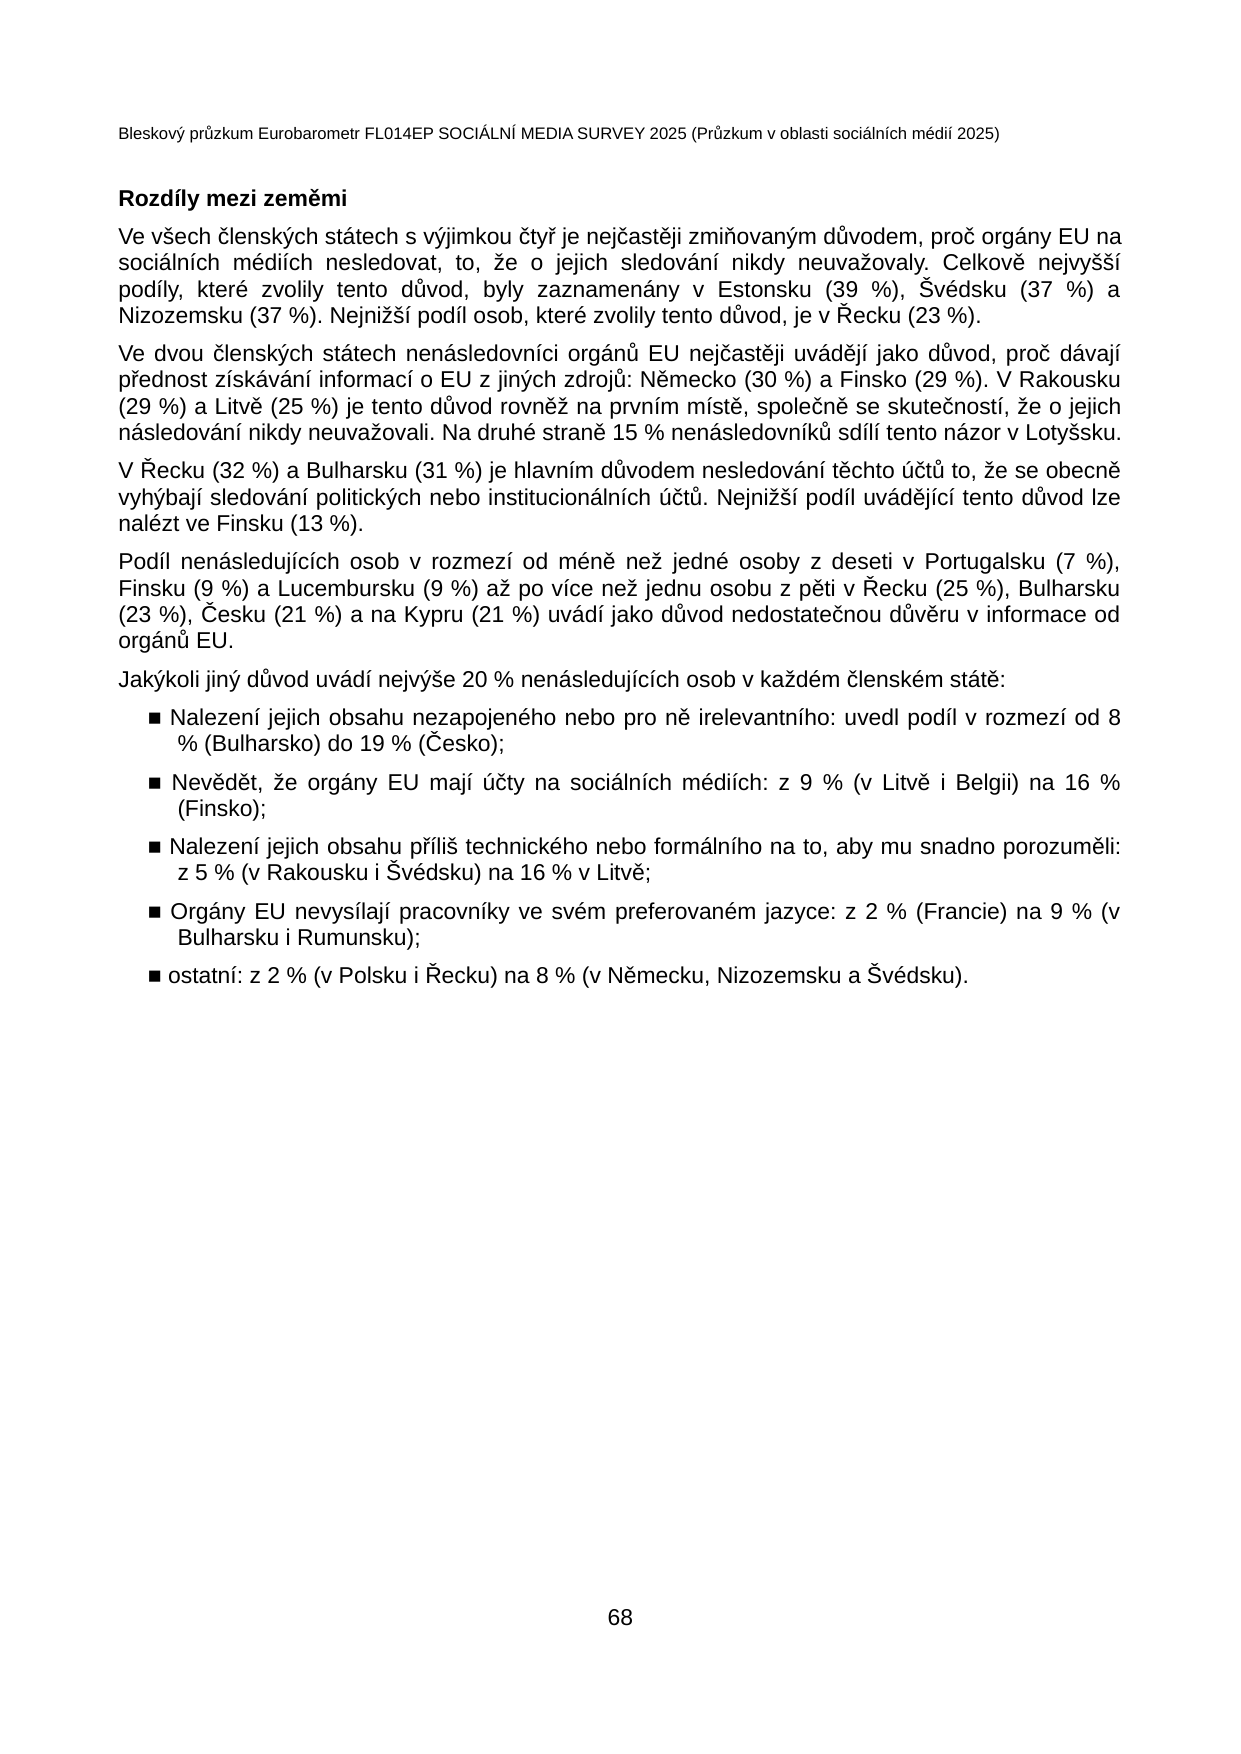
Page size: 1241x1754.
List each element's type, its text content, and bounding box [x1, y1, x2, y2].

text Rozdíly mezi zeměmi [118, 184, 1122, 211]
text ■ Nalezení jejich obsahu nezapojeného nebo pro ně irelevantního: uvedl podíl v rozmezí od 8 % (Bulharsko) do 19 % (Česko); [148, 704, 1122, 757]
text ■ Orgány EU nevysílají pracovníky ve svém preferovaném jazyce: z 2 % (Francie) na 9 % (v Bulharsku i Rumunsku); [148, 898, 1122, 950]
text Jakýkoli jiný důvod uvádí nejvýše 20 % nenásledujících osob v každém členském státě: [118, 666, 1122, 692]
text Podíl nenásledujících osob v rozmezí od méně než jedné osoby z deseti v Portugalsku (7 %), Finsku (9 %) a Lucembursku (9 %) až po více než jednu osobu z pěti v Řecku (25 %), Bulharsku (23 %), Česku (21 %) a na Kypru (21 %) uvádí jako důvod nedostatečnou důvěru v informace od orgánů EU. [118, 548, 1122, 654]
text V Řecku (32 %) a Bulharsku (31 %) je hlavním důvodem nesledování těchto účtů to, že se obecně vyhýbají sledování politických nebo institucionálních účtů. Nejnižší podíl uvádějící tento důvod lze nalézt ve Finsku (13 %). [118, 457, 1122, 536]
text ■ ostatní: z 2 % (v Polsku i Řecku) na 8 % (v Německu, Nizozemsku a Švédsku). [148, 962, 1122, 988]
text ■ Nevědět, že orgány EU mají účty na sociálních médiích: z 9 % (v Litvě i Belgii) na 16 % (Finsko); [148, 768, 1122, 821]
text Ve dvou členských státech nenásledovníci orgánů EU nejčastěji uvádějí jako důvod, proč dávají přednost získávání informací o EU z jiných zdrojů: Německo (30 %) a Finsko (29 %). V Rakousku (29 %) a Litvě (25 %) je tento důvod rovněž na prvním místě, společně se skutečností, že o jejich následování nikdy neuvažovali. Na druhé straně 15 % nenásledovníků sdílí tento názor v Lotyšsku. [118, 340, 1122, 446]
text Ve všech členských státech s výjimkou čtyř je nejčastěji zmiňovaným důvodem, proč orgány EU na sociálních médiích nesledovat, to, že o jejich sledování nikdy neuvažovaly. Celkově nejvyšší podíly, které zvolily tento důvod, byly zaznamenány v Estonsku (39 %), Švédsku (37 %) a Nizozemsku (37 %). Nejnižší podíl osob, které zvolily tento důvod, je v Řecku (23 %). [118, 223, 1122, 328]
text ■ Nalezení jejich obsahu příliš technického nebo formálního na to, aby mu snadno porozuměli: z 5 % (v Rakousku i Švédsku) na 16 % v Litvě; [148, 833, 1122, 886]
